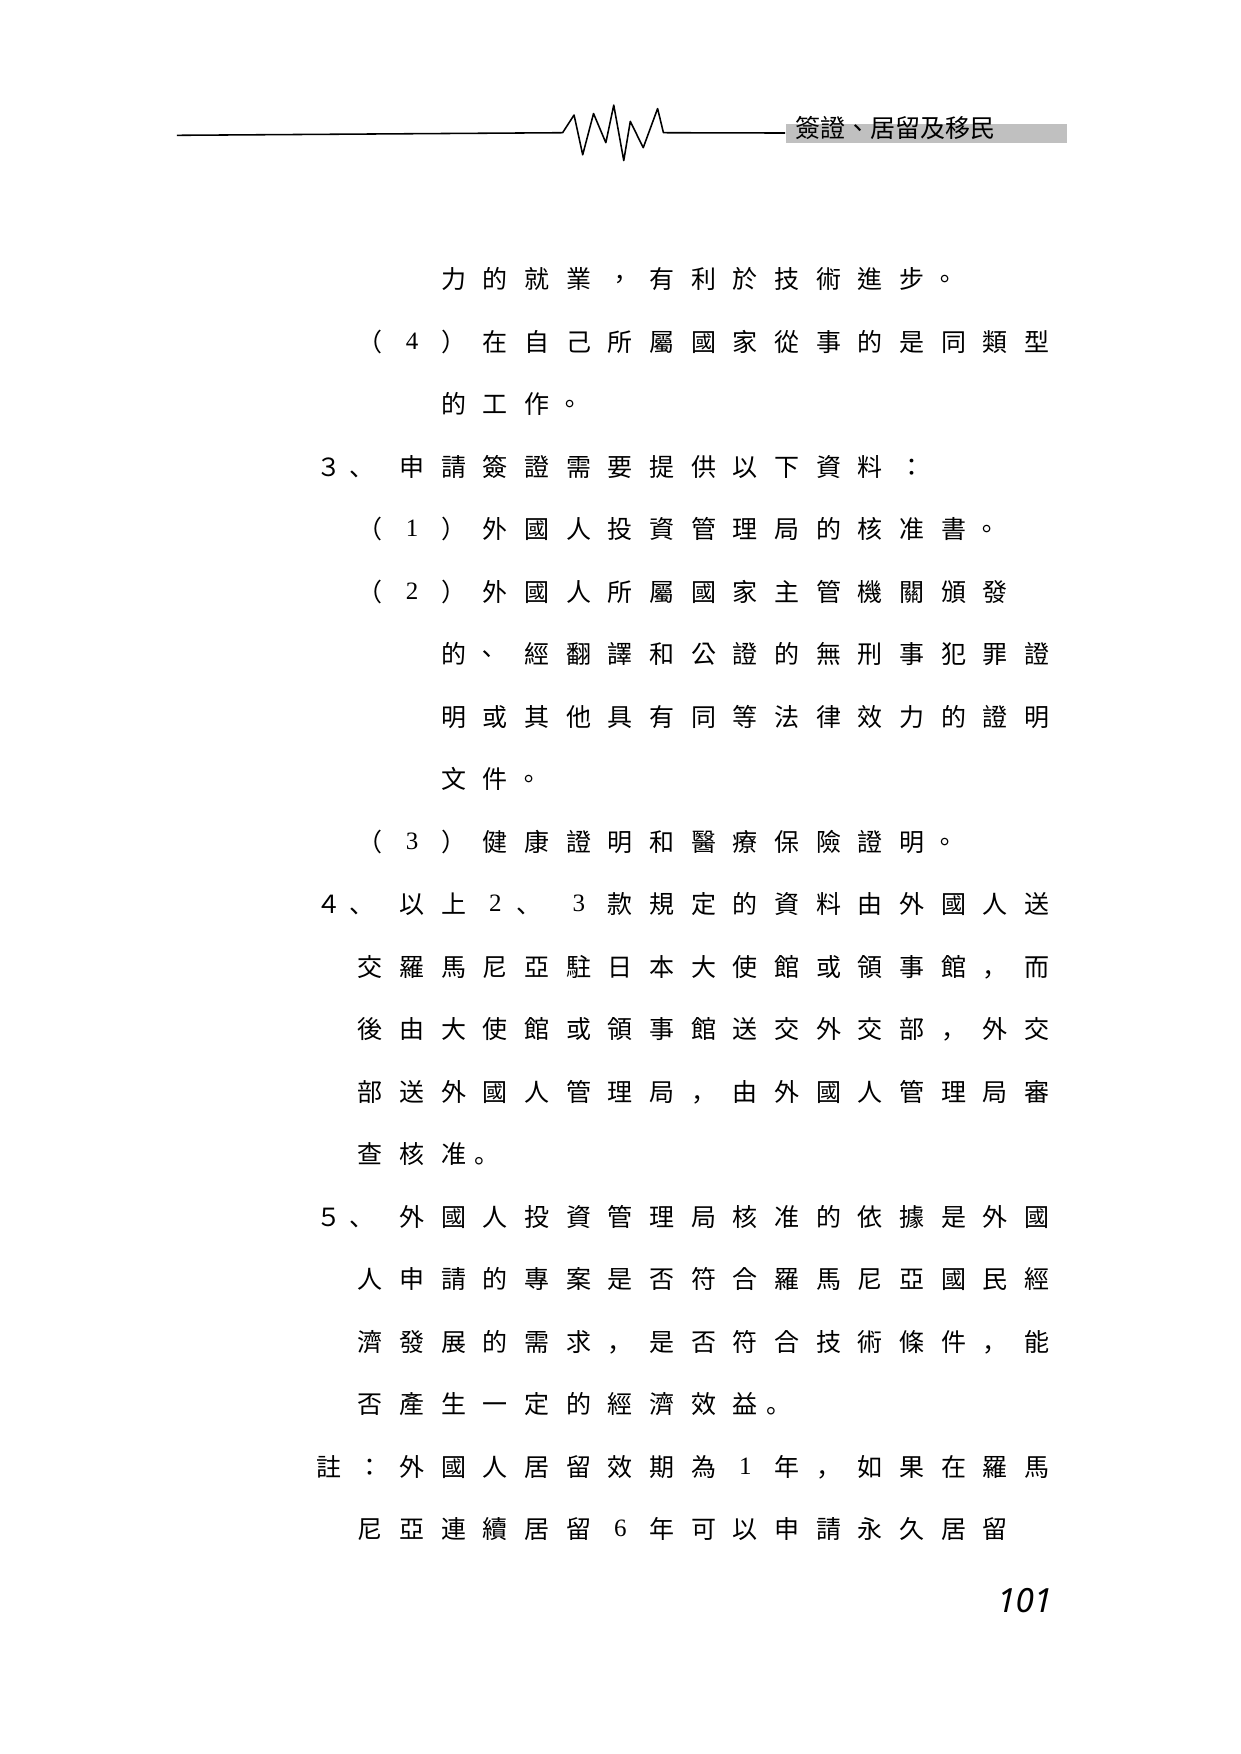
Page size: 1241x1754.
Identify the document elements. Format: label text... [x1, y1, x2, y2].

text ５、外國人投資管理局核准的依據是外國人申請的專案是否符合羅馬尼亞國民經濟發展的需求，是否符合技術條件，能否產生一定的經濟效益。 [281, 1174, 1058, 1424]
text （4）在自己所屬國家從事的是同類型的工作。 [330, 299, 1058, 424]
text （3）健康證明和醫療保險證明。 [330, 799, 1058, 861]
text 力的就業，有利於技術進步。 [330, 236, 1058, 299]
text ４、以上2、3款規定的資料由外國人送交羅馬尼亞駐日本大使館或領事館，而後由大使館或領事館送交外交部，外交部送外國人管理局，由外國人管理局審查核准。 [281, 861, 1058, 1174]
text ３、申請簽證需要提供以下資料： [281, 424, 1058, 486]
text 註：外國人居留效期為1年，如果在羅馬尼亞連續居留6年可以申請永久居留 [281, 1424, 1058, 1549]
text （2）外國人所屬國家主管機關頒發的、經翻譯和公證的無刑事犯罪證明或其他具有同等法律效力的證明文件。 [330, 549, 1058, 799]
text （1）外國人投資管理局的核准書。 [330, 486, 1058, 549]
